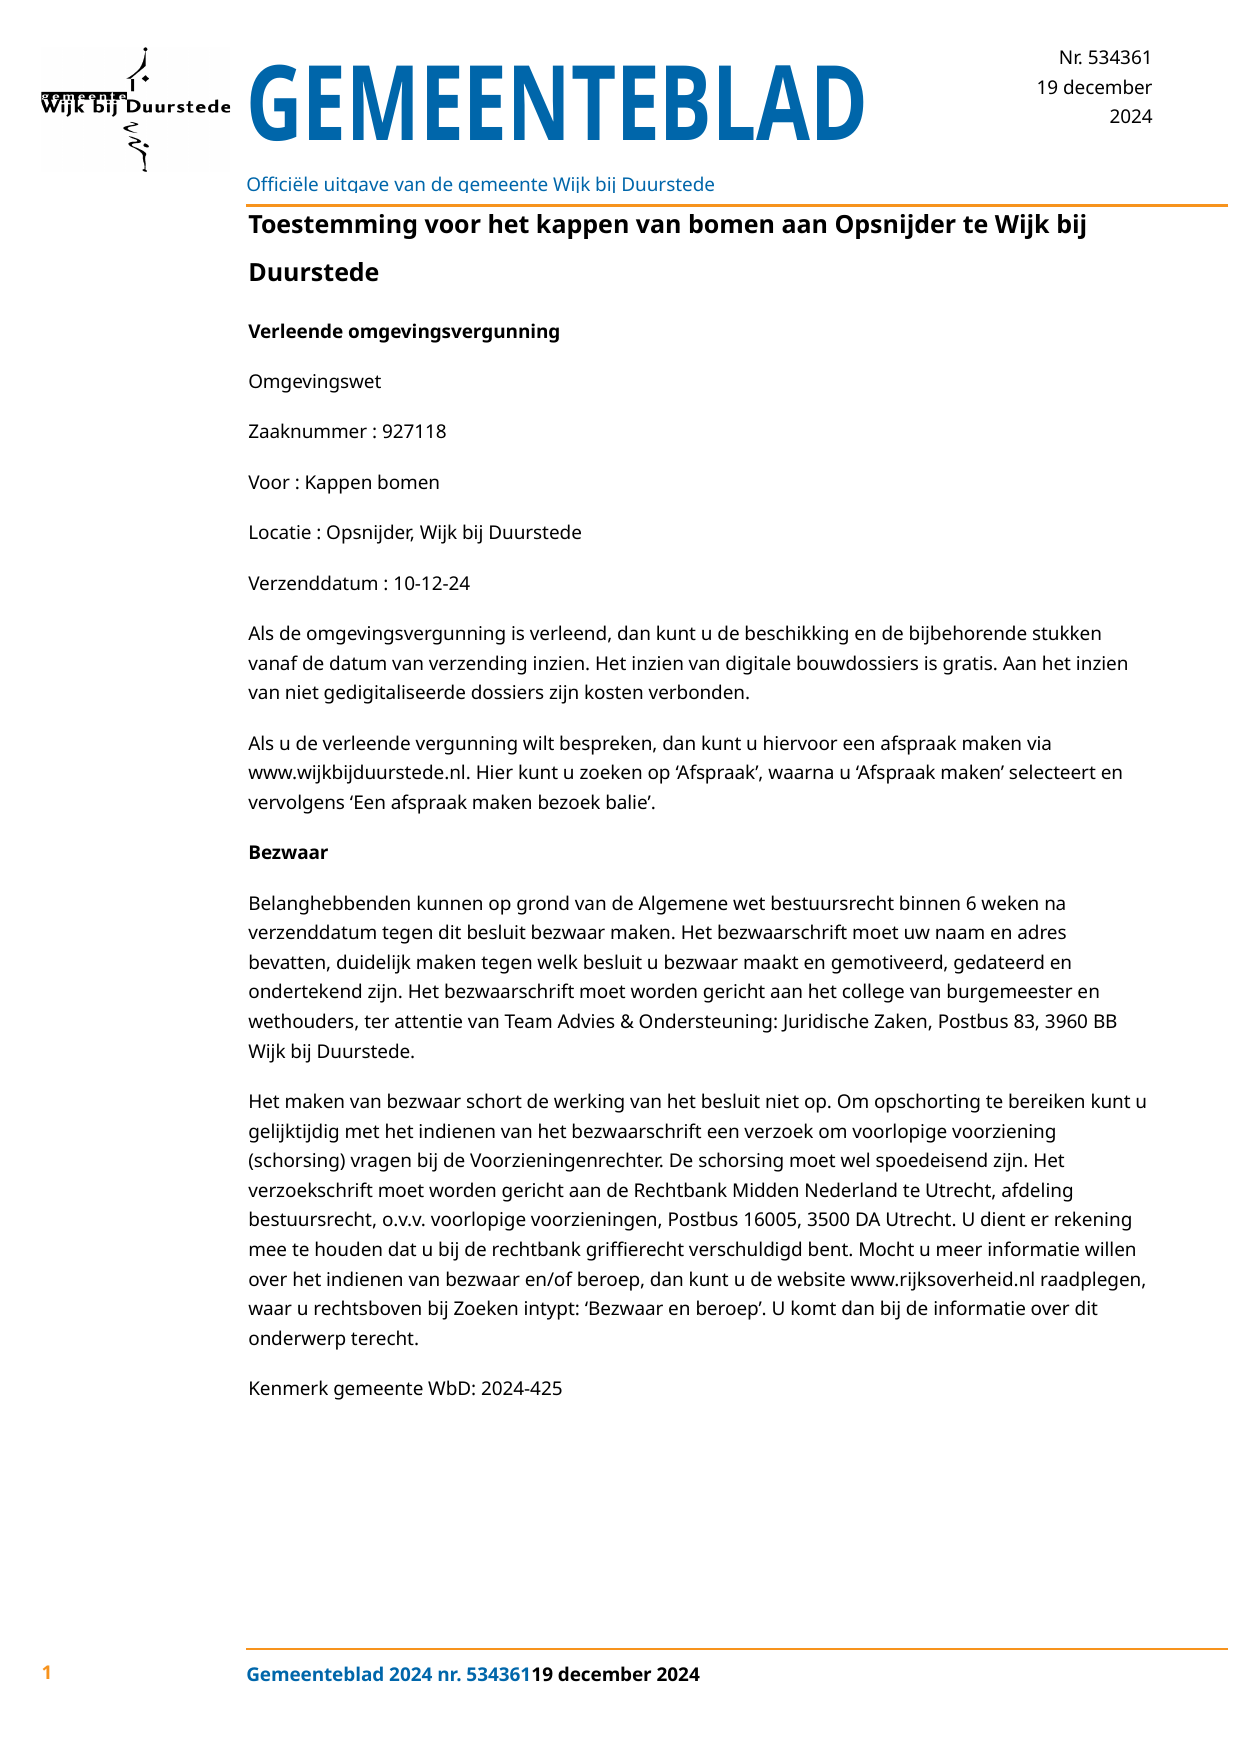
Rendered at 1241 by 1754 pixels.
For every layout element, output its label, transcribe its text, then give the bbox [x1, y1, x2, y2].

text Verleende omgevingsvergunning [248, 318, 1152, 344]
text Bezwaar [248, 839, 1152, 865]
picture [41, 47, 231, 172]
text Toestemming voor het kappen van bomen aan Opsnijder te Wijk bij Duurstede [248, 207, 1152, 288]
text Zaaknummer : 927118 [248, 419, 1152, 444]
text Verzenddatum : 10-12-24 [248, 570, 1152, 596]
text Voor : Kappen bomen [248, 469, 1152, 495]
text Locatie : Opsnijder, Wijk bij Duurstede [248, 519, 1152, 545]
text Kenmerk gemeente WbD: 2024-425 [248, 1375, 1152, 1401]
text Het maken van bezwaar schort de werking van het besluit niet op. Om opschorting te bereiken kunt u gelijktijdig met het indienen van het bezwaarschrift een verzoek om voorlopige voorziening (schorsing) vragen bij de Voorzieningenrechter. De schorsing moet wel spoedeisend zijn. Het verzoekschrift moet worden gericht aan de Rechtbank Midden Nederland te Utrecht, afdeling bestuursrecht, o.v.v. voorlopige voorzieningen, Postbus 16005, 3500 DA Utrecht. U dient er rekening mee te houden dat u bij de rechtbank griffierecht verschuldigd bent. Mocht u meer informatie willen over het indienen van bezwaar en/of beroep, dan kunt u de website www.rijksoverheid.nl raadplegen, waar u rechtsboven bij Zoeken intypt: ‘Bezwaar en beroep’. U komt dan bij de informatie over dit onderwerp terecht. [248, 1088, 1152, 1351]
text Omgevingswet [248, 368, 1152, 394]
text Als de omgevingsvergunning is verleend, dan kunt u de beschikking en de bijbehorende stukken vanaf de datum van verzending inzien. Het inzien van digitale bouwdossiers is gratis. Aan het inzien van niet gedigitaliseerde dossiers zijn kosten verbonden. [248, 620, 1152, 705]
text Belanghebbenden kunnen op grond van de Algemene wet bestuursrecht binnen 6 weken na verzenddatum tegen dit besluit bezwaar maken. Het bezwaarschrift moet uw naam en adres bevatten, duidelijk maken tegen welk besluit u bezwaar maakt en gemotiveerd, gedateerd en ondertekend zijn. Het bezwaarschrift moet worden gericht aan het college van burgemeester en wethouders, ter attentie van Team Advies & Ondersteuning: Juridische Zaken, Postbus 83, 3960 BB Wijk bij Duurstede. [248, 890, 1152, 1064]
text Als u de verleende vergunning wilt bespreken, dan kunt u hiervoor een afspraak maken via www.wijkbijduurstede.nl. Hier kunt u zoeken op ‘Afspraak’, waarna u ‘Afspraak maken’ selecteert en vervolgens ‘Een afspraak maken bezoek balie’. [248, 730, 1152, 815]
